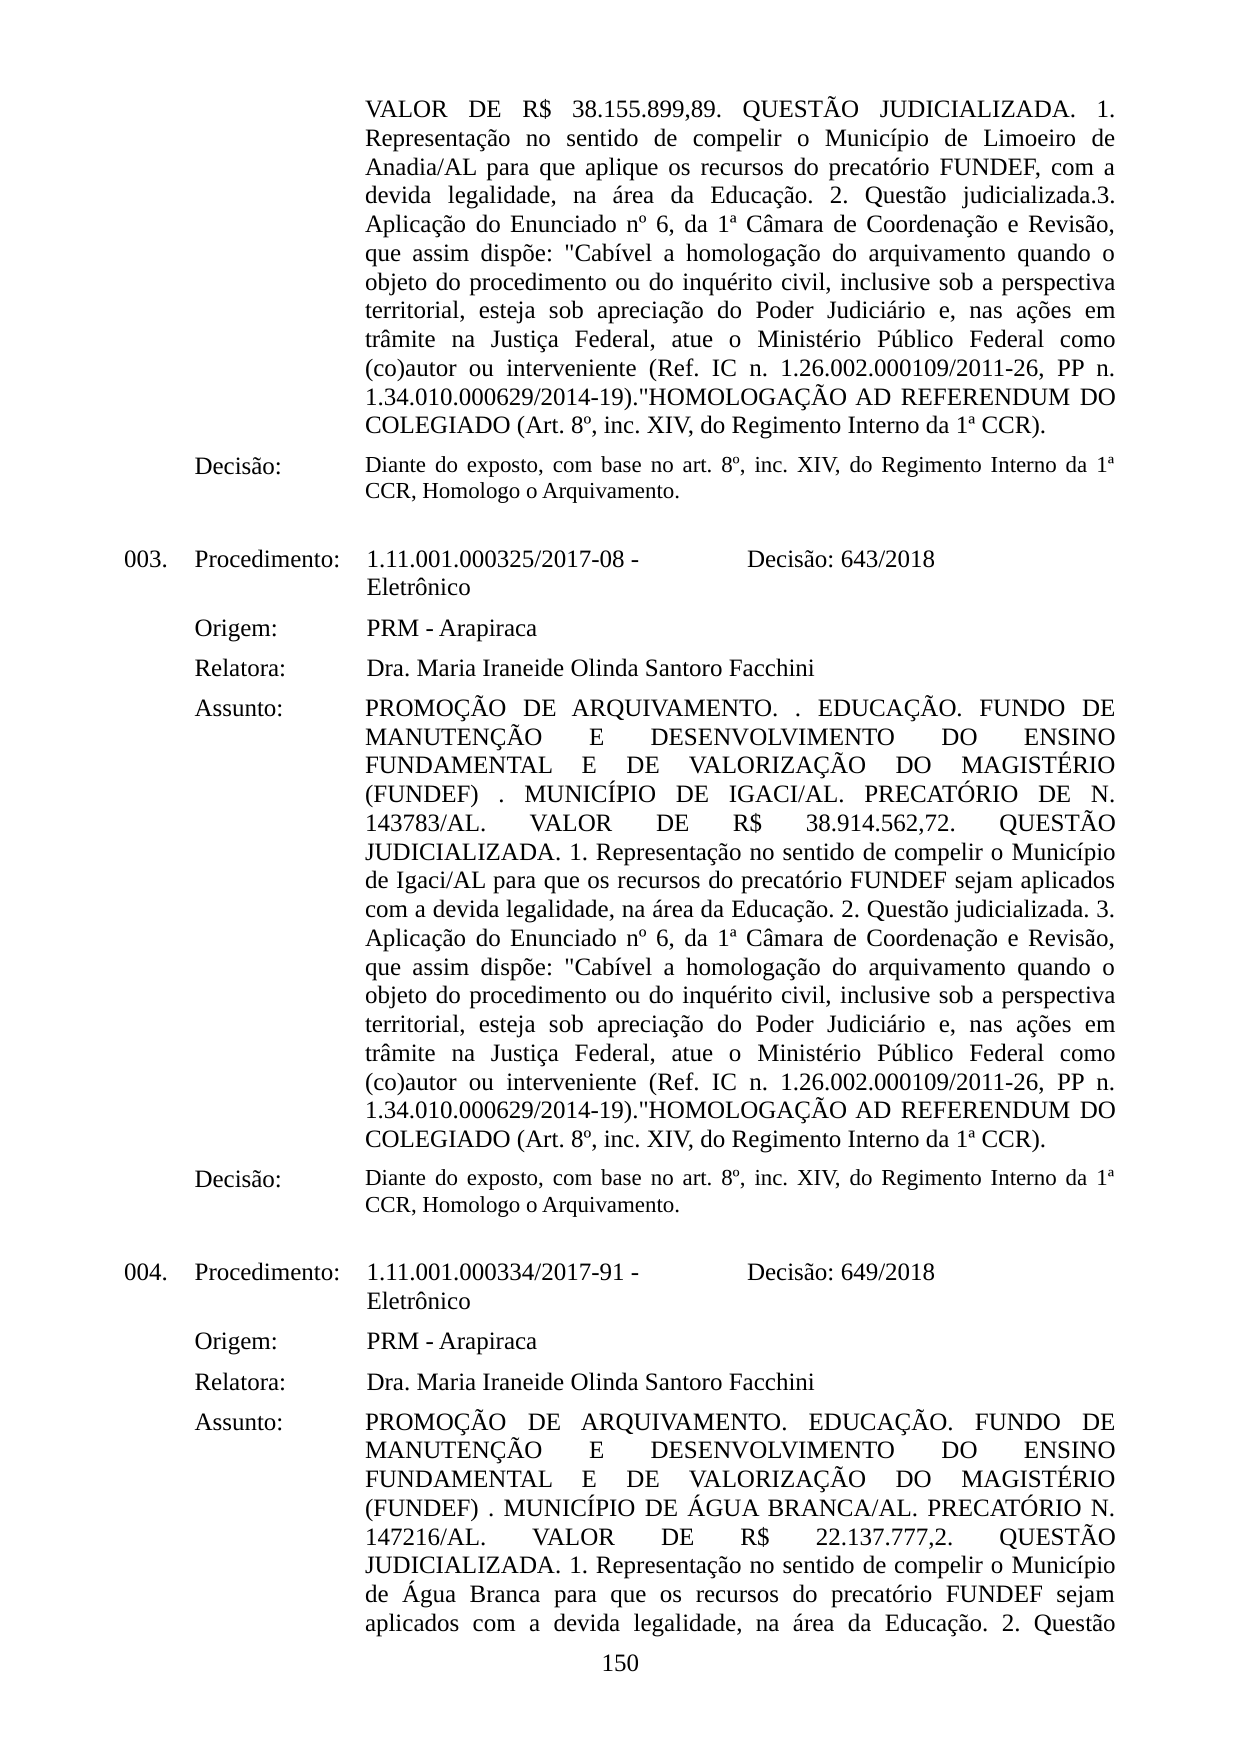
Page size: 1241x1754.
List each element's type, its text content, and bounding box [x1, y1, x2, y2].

table_cell [118, 1321, 188, 1361]
table_cell Dra. Maria Iraneide Olinda Santoro Facchini [361, 1361, 1122, 1401]
table_cell [118, 1361, 188, 1401]
table_cell Relatora: [189, 647, 361, 687]
table_cell PROMOÇÃO DE ARQUIVAMENTO. EDUCAÇÃO. FUNDO DE MANUTENÇÃO E DESENVOLVIMENTO DO ENSINO FUNDAMENTAL E DE VALORIZAÇÃO DO MAGISTÉRIO (FUNDEF) . MUNICÍPIO DE ÁGUA BRANCA/AL. PRECATÓRIO N. 147216/AL. VALOR DE R$ 22.137.777,2. QUESTÃO JUDICIALIZADA. 1. Representação no sentido de compelir o Município de Água Branca para que os recursos do precatório FUNDEF sejam aplicados com a devida legalidade, na área da Educação. 2. Questão [361, 1401, 1122, 1642]
table_header [118, 1159, 189, 1223]
table_header Diante do exposto, com base no art. 8º, inc. XIV, do Regimento Interno da 1ª CCR, Homologo o Arquivamento. [361, 445, 1122, 509]
table_header Decisão: 649/2018 [741, 1252, 1122, 1321]
table_cell Relatora: [189, 1361, 361, 1401]
table_header 003. [118, 538, 188, 607]
table_cell Origem: [189, 607, 361, 647]
table_cell [189, 89, 361, 445]
table_header Decisão: [189, 1159, 361, 1223]
table_header Diante do exposto, com base no art. 8º, inc. XIV, do Regimento Interno da 1ª CCR, Homologo o Arquivamento. [361, 1159, 1122, 1223]
table_cell Origem: [189, 1321, 361, 1361]
table_header Procedimento: [189, 538, 361, 607]
table_header Decisão: [189, 445, 361, 509]
table_header Decisão: 643/2018 [741, 538, 1122, 607]
table_cell Assunto: [189, 687, 361, 1159]
table_header 1.11.001.000325/2017-08 - Eletrônico [361, 538, 741, 607]
table_cell PROMOÇÃO DE ARQUIVAMENTO. . EDUCAÇÃO. FUNDO DE MANUTENÇÃO E DESENVOLVIMENTO DO ENSINO FUNDAMENTAL E DE VALORIZAÇÃO DO MAGISTÉRIO (FUNDEF) . MUNICÍPIO DE IGACI/AL. PRECATÓRIO DE N. 143783/AL. VALOR DE R$ 38.914.562,72. QUESTÃO JUDICIALIZADA. 1. Representação no sentido de compelir o Município de Igaci/AL para que os recursos do precatório FUNDEF sejam aplicados com a devida legalidade, na área da Educação. 2. Questão judicializada. 3. Aplicação do Enunciado nº 6, da 1ª Câmara de Coordenação e Revisão, que assim dispõe: "Cabível a homologação do arquivamento quando o objeto do procedimento ou do inquérito civil, inclusive sob a perspectiva territorial, esteja sob apreciação do Poder Judiciário e, nas ações em trâmite na Justiça Federal, atue o Ministério Público Federal como (co)autor ou interveniente (Ref. IC n. 1.26.002.000109/2011-26, PP n. 1.34.010.000629/2014-19)."HOMOLOGAÇÃO AD REFERENDUM DO COLEGIADO (Art. 8º, inc. XIV, do Regimento Interno da 1ª CCR). [361, 687, 1122, 1159]
table_cell PRM - Arapiraca [361, 1321, 1122, 1361]
table_cell VALOR DE R$ 38.155.899,89. QUESTÃO JUDICIALIZADA. 1. Representação no sentido de compelir o Município de Limoeiro de Anadia/AL para que aplique os recursos do precatório FUNDEF, com a devida legalidade, na área da Educação. 2. Questão judicializada.3. Aplicação do Enunciado nº 6, da 1ª Câmara de Coordenação e Revisão, que assim dispõe: "Cabível a homologação do arquivamento quando o objeto do procedimento ou do inquérito civil, inclusive sob a perspectiva territorial, esteja sob apreciação do Poder Judiciário e, nas ações em trâmite na Justiça Federal, atue o Ministério Público Federal como (co)autor ou interveniente (Ref. IC n. 1.26.002.000109/2011-26, PP n. 1.34.010.000629/2014-19)."HOMOLOGAÇÃO AD REFERENDUM DO COLEGIADO (Art. 8º, inc. XIV, do Regimento Interno da 1ª CCR). [361, 89, 1122, 445]
table_cell [118, 687, 188, 1159]
table_cell Assunto: [189, 1401, 361, 1642]
table_cell [118, 1401, 188, 1642]
table_cell PRM - Arapiraca [361, 607, 1122, 647]
table_cell [118, 647, 188, 687]
table_cell [118, 607, 188, 647]
table_header [118, 445, 189, 509]
table_header 004. [118, 1252, 188, 1321]
table_cell [118, 89, 188, 445]
table_header Procedimento: [189, 1252, 361, 1321]
table_cell Dra. Maria Iraneide Olinda Santoro Facchini [361, 647, 1122, 687]
table_header 1.11.001.000334/2017-91 - Eletrônico [361, 1252, 741, 1321]
